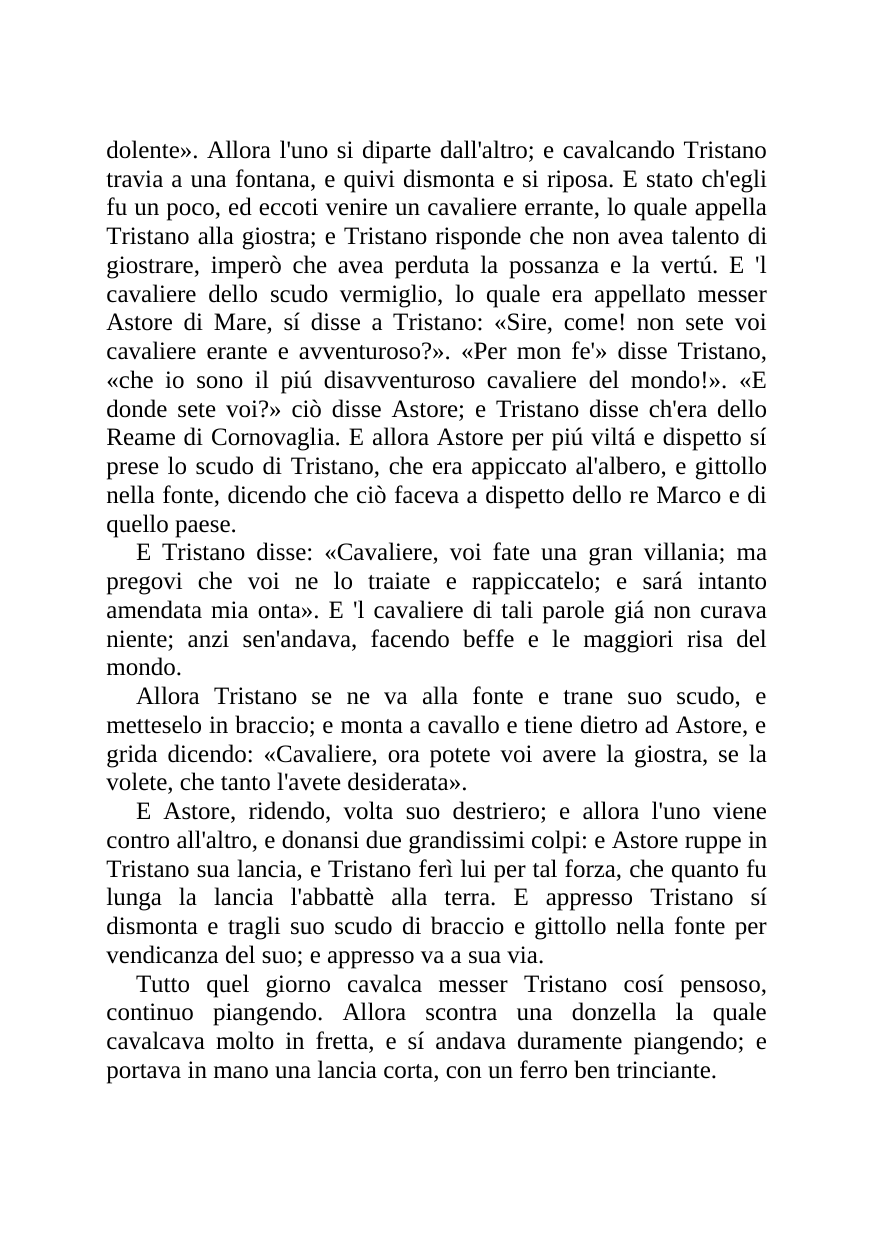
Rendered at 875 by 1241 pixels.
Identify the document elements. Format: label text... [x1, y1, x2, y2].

text dolente». Allora l'uno si diparte dall'altro; e cavalcando Tristano travia a una fontana, e quivi dismonta e si riposa. E stato ch'egli fu un poco, ed eccoti venire un cavaliere errante, lo quale appella Tristano alla giostra; e Tristano risponde che non avea talento di giostrare, imperò che avea perduta la possanza e la vertú. E 'l cavaliere dello scudo vermiglio, lo quale era appellato messer Astore di Mare, sí disse a Tristano: «Sire, come! non sete voi cavaliere erante e avventuroso?». «Per mon fe'» disse Tristano, «che io sono il piú disavventuroso cavaliere del mondo!». «E donde sete voi?» ciò disse Astore; e Tristano disse ch'era dello Reame di Cornovaglia. E allora Astore per piú viltá e dispetto sí prese lo scudo di Tristano, che era appiccato al'albero, e gittollo nella fonte, dicendo che ciò faceva a dispetto dello re Marco e di quello paese. [106, 135, 768, 537]
text E Tristano disse: «Cavaliere, voi fate una gran villania; ma pregovi che voi ne lo traiate e rappiccatelo; e sará intanto amendata mia onta». E 'l cavaliere di tali parole giá non curava niente; anzi sen'andava, facendo beffe e le maggiori risa del mondo. [106, 537, 768, 681]
text Tutto quel giorno cavalca messer Tristano cosí pensoso, continuo piangendo. Allora scontra una donzella la quale cavalcava molto in fretta, e sí andava duramente piangendo; e portava in mano una lancia corta, con un ferro ben trinciante. [106, 969, 768, 1084]
text Allora Tristano se ne va alla fonte e trane suo scudo, e metteselo in braccio; e monta a cavallo e tiene dietro ad Astore, e grida dicendo: «Cavaliere, ora potete voi avere la giostra, se la volete, che tanto l'avete desiderata». [106, 681, 768, 796]
text E Astore, ridendo, volta suo destriero; e allora l'uno viene contro all'altro, e donansi due grandissimi colpi: e Astore ruppe in Tristano sua lancia, e Tristano ferì lui per tal forza, che quanto fu lunga la lancia l'abbattè alla terra. E appresso Tristano sí dismonta e tragli suo scudo di braccio e gittollo nella fonte per vendicanza del suo; e appresso va a sua via. [106, 796, 768, 969]
